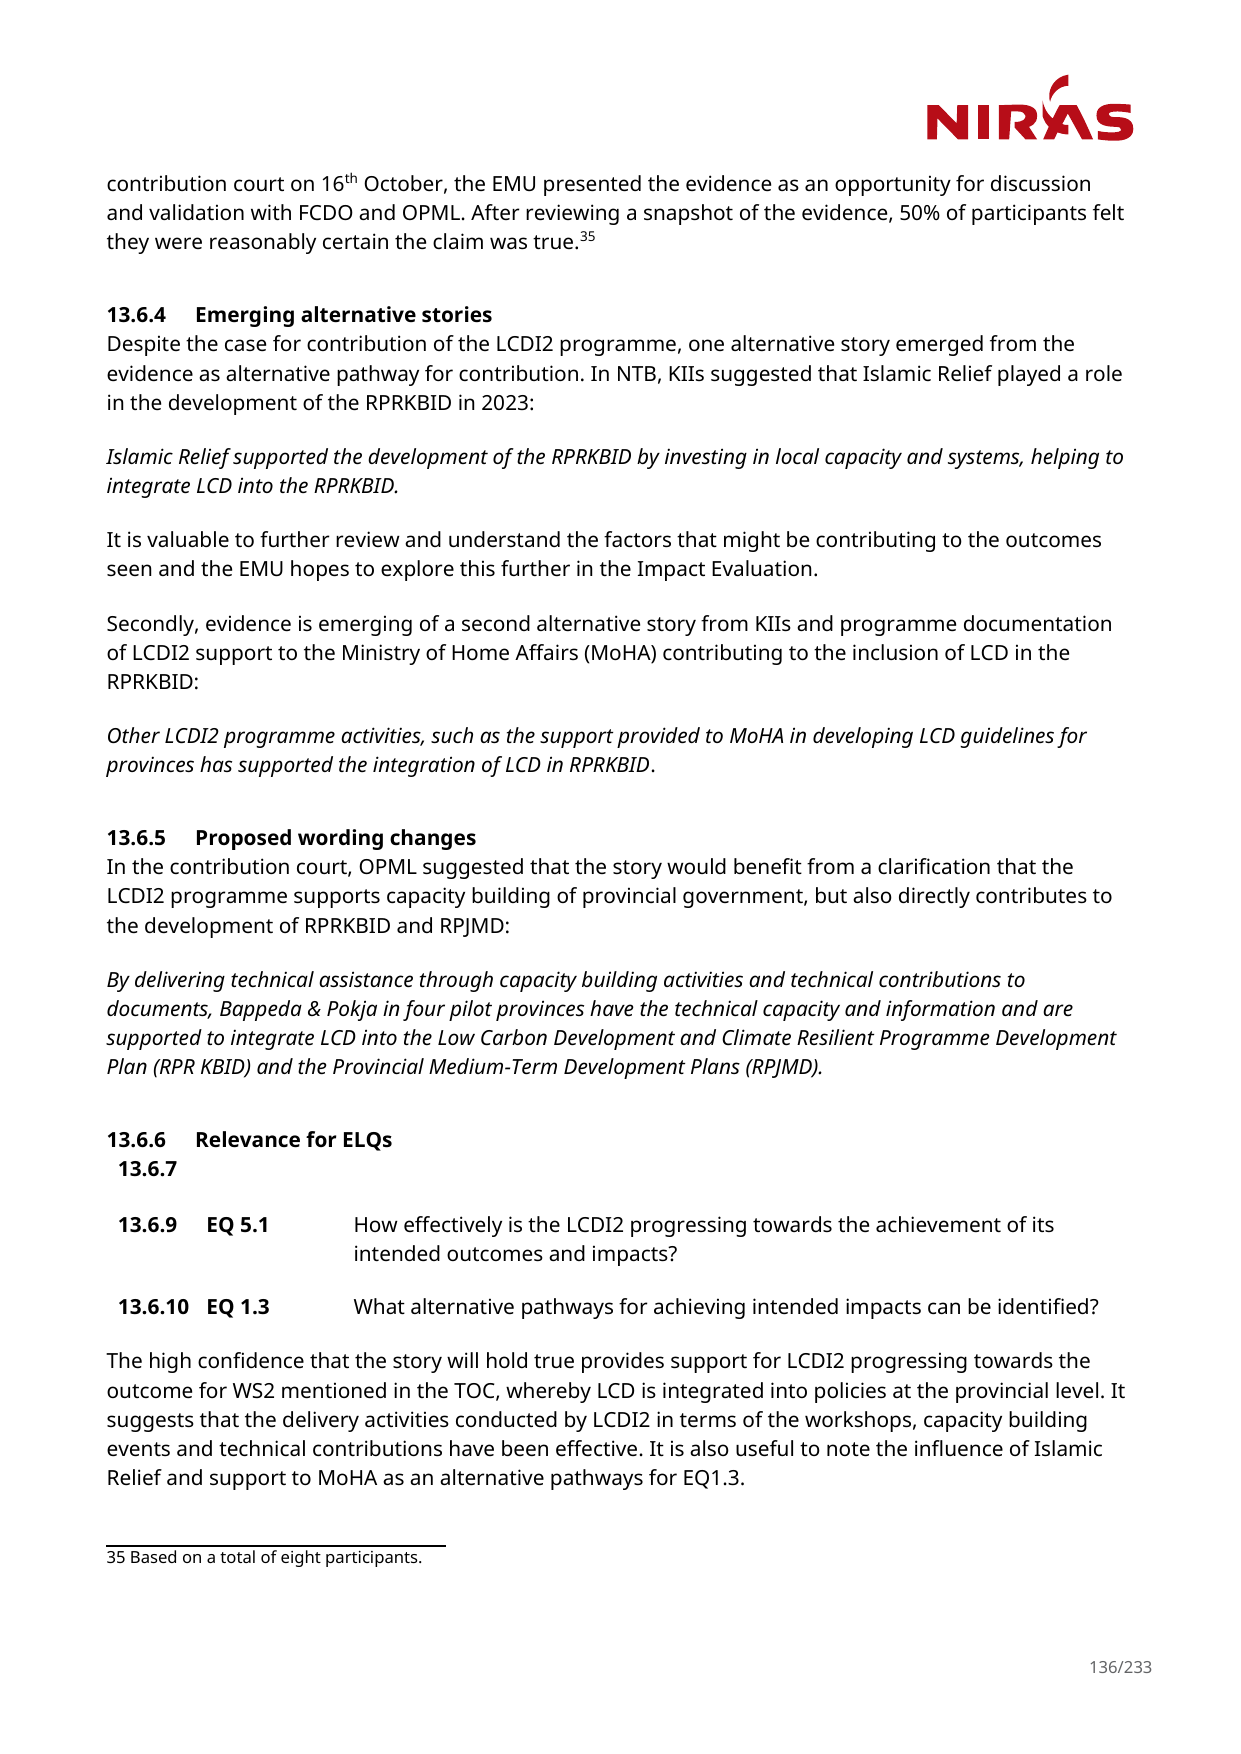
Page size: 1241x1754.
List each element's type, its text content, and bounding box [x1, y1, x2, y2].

table_cell How effectively is the LCDI2 progressing towards the achievement of its intended outcomes and impacts? [342, 1211, 1133, 1292]
text Islamic Relief supported the development of the RPRKBID by investing in local capacity and systems, helping to integrate LCD into the RPRKBID. [106, 441, 1134, 499]
subtitle Proposed wording changes [106, 822, 1134, 852]
text In the contribution court, OPML suggested that the story would benefit from a clarification that the LCDI2 programme supports capacity building of provincial government, but also directly contributes to the development of RPRKBID and RPJMD: [106, 852, 1134, 939]
text contribution court on 16th October, the EMU presented the evidence as an opportunity for discussion and validation with FCDO and OPML. After reviewing a snapshot of the evidence, 50% of participants felt they were reasonably certain the claim was true. [106, 168, 1134, 256]
subtitle Emerging alternative stories [106, 299, 1134, 329]
text By delivering technical assistance through capacity building activities and technical contributions to documents, Bappeda & Pokja in four pilot provinces have the technical capacity and information and are supported to integrate LCD into the Low Carbon Development and Climate Resilient Programme Development Plan (RPR KBID) and the Provincial Medium-Term Development Plans (RPJMD). [106, 964, 1134, 1081]
table_header [342, 1154, 1133, 1211]
table_cell EQ 1.3 [106, 1293, 342, 1346]
text Secondly, evidence is emerging of a second alternative story from KIIs and programme documentation of LCDI2 support to the Ministry of Home Affairs (MoHA) contributing to the inclusion of LCD in the RPRKBID: [106, 608, 1134, 695]
text Based on a total of eight participants. [106, 1546, 1134, 1568]
text It is valuable to further review and understand the factors that might be contributing to the outcomes seen and the EMU hopes to explore this further in the Impact Evaluation. [106, 524, 1134, 583]
text Other LCDI2 programme activities, such as the support provided to MoHA in developing LCD guidelines for provinces has supported the integration of LCD in RPRKBID. [106, 720, 1134, 779]
text The high confidence that the story will hold true provides support for LCDI2 progressing towards the outcome for WS2 mentioned in the TOC, whereby LCD is integrated into policies at the provincial level. It suggests that the delivery activities conducted by LCDI2 in terms of the workshops, capacity building events and technical contributions have been effective. It is also useful to note the influence of Islamic Relief and support to MoHA as an alternative pathways for EQ1.3. [106, 1346, 1134, 1492]
table_cell EQ 5.1 [106, 1211, 342, 1292]
table_cell What alternative pathways for achieving intended impacts can be identified? [342, 1293, 1133, 1346]
subtitle Relevance for ELQs [106, 1124, 1134, 1154]
table_header Relevant ELQ: [106, 1154, 342, 1211]
text Despite the case for contribution of the LCDI2 programme, one alternative story emerged from the evidence as alternative pathway for contribution. In NTB, KIIs suggested that Islamic Relief played a role in the development of the RPRKBID in 2023: [106, 329, 1134, 416]
